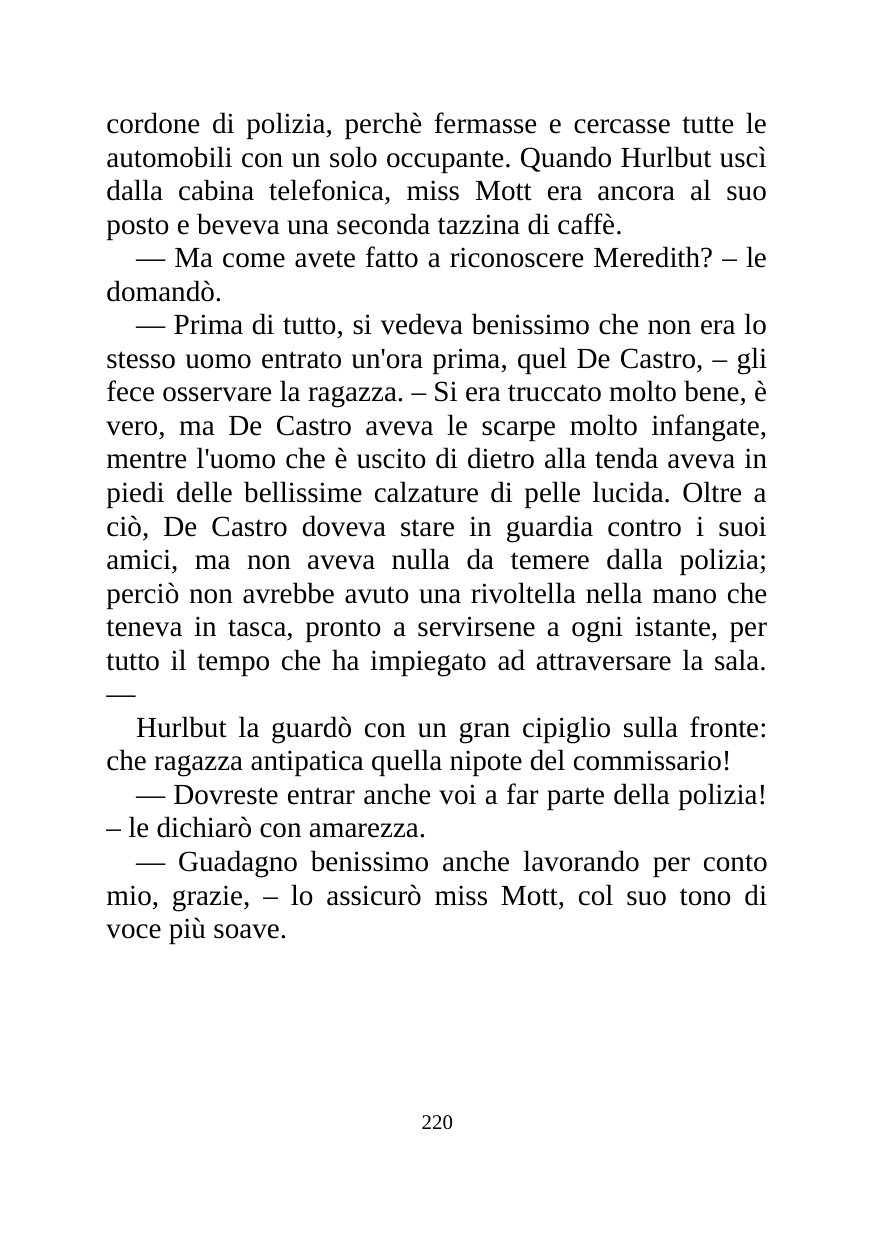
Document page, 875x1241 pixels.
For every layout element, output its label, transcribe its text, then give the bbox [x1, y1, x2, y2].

text Hurlbut la guardò con un gran cipiglio sulla fronte: che ragazza antipatica quella nipote del commissario! [106, 710, 768, 777]
text — Guadagno benissimo anche lavorando per conto mio, grazie, – lo assicurò miss Mott, col suo tono di voce più soave. [106, 844, 768, 945]
text — Prima di tutto, si vedeva benissimo che non era lo stesso uomo entrato un'ora prima, quel De Castro, – gli fece osservare la ragazza. – Si era truccato molto bene, è vero, ma De Castro aveva le scarpe molto infangate, mentre l'uomo che è uscito di dietro alla tenda aveva in piedi delle bellissime calzature di pelle lucida. Oltre a ciò, De Castro doveva stare in guardia contro i suoi amici, ma non aveva nulla da temere dalla polizia; perciò non avrebbe avuto una rivoltella nella mano che teneva in tasca, pronto a servirsene a ogni istante, per tutto il tempo che ha impiegato ad attraversare la sala. — [106, 307, 768, 710]
text — Dovreste entrar anche voi a far parte della polizia! – le dichiarò con amarezza. [106, 777, 768, 844]
text cordone di polizia, perchè fermasse e cercasse tutte le automobili con un solo occupante. Quando Hurlbut uscì dalla cabina telefonica, miss Mott era ancora al suo posto e beveva una seconda tazzina di caffè. [106, 106, 768, 240]
text — Ma come avete fatto a riconoscere Meredith? – le domandò. [106, 240, 768, 307]
